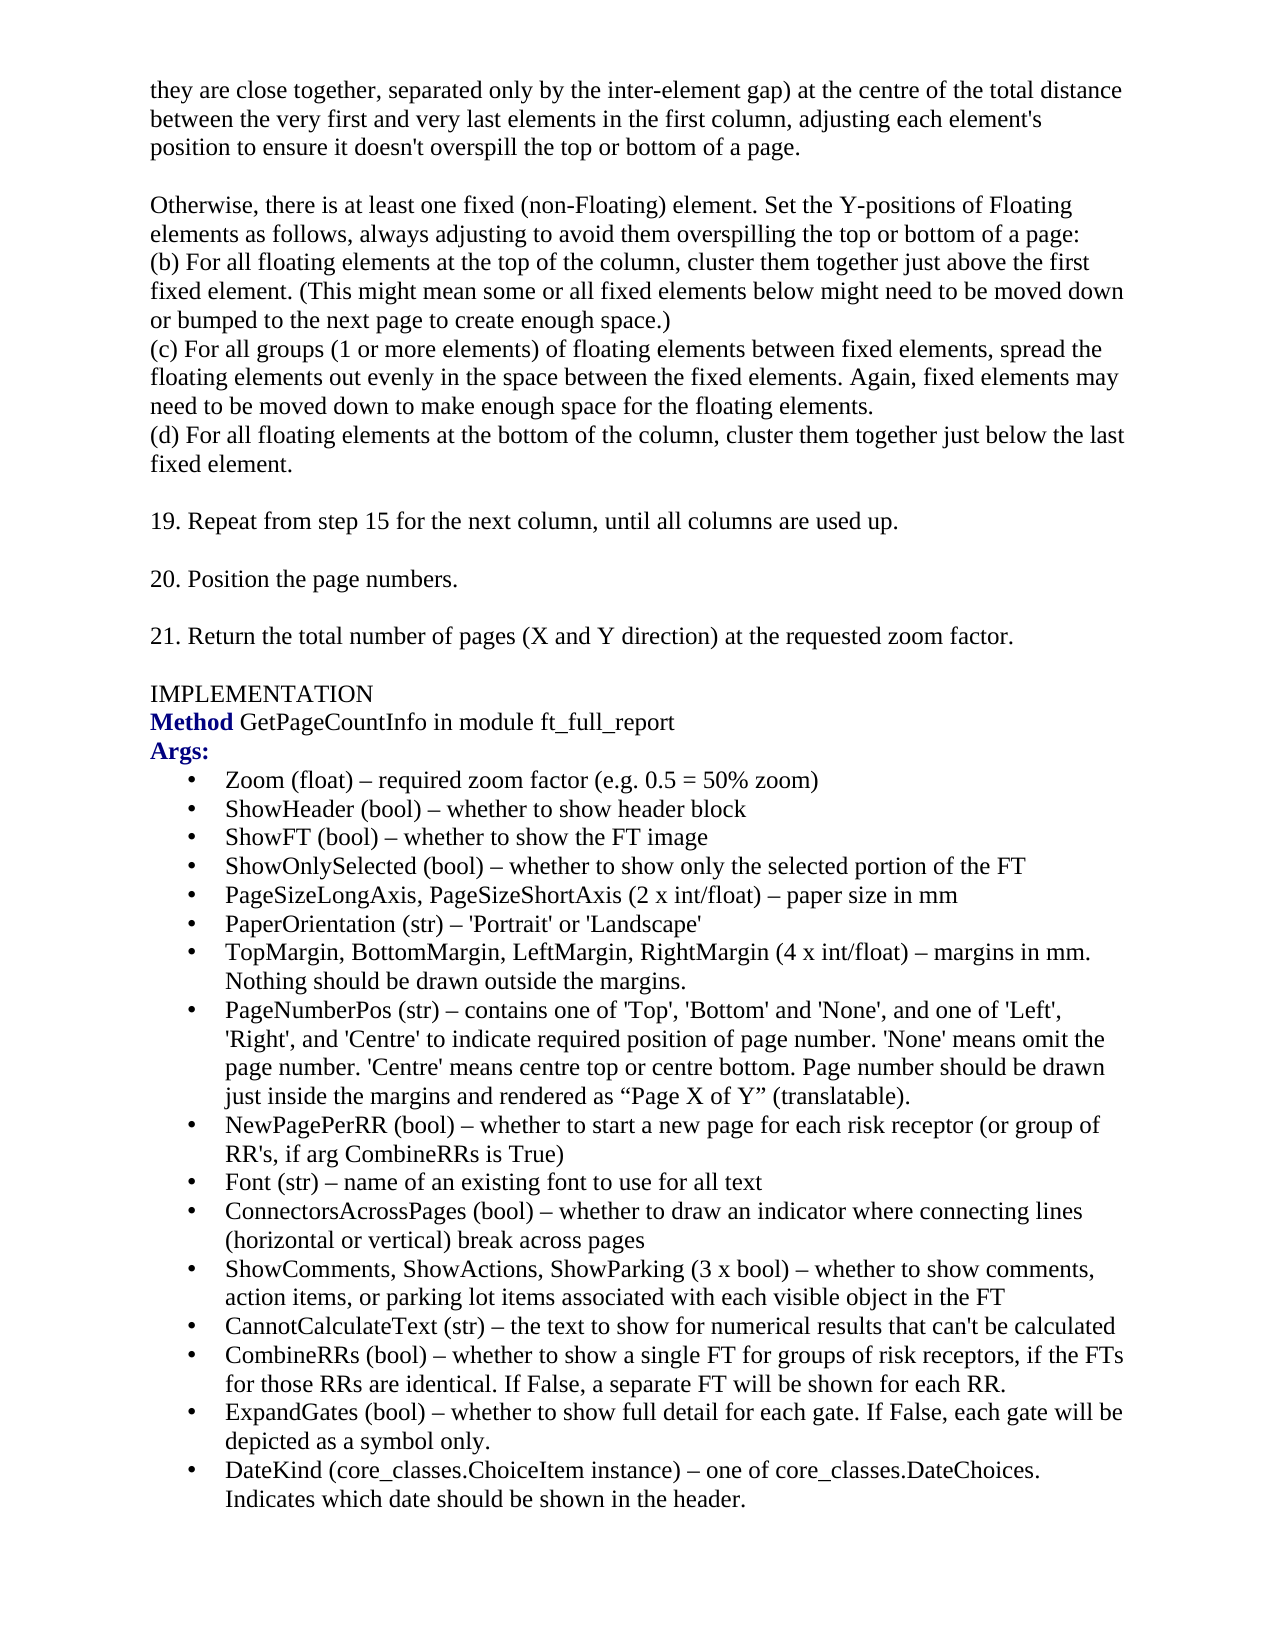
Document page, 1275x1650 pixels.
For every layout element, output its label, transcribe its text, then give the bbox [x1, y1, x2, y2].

text Otherwise, there is at least one fixed (non-Floating) element. Set the Y-positions of Floating elements as follows, always adjusting to avoid them overspilling the top or bottom of a page: [150, 190, 1125, 247]
list CombineRRs (bool) – whether to show a single FT for groups of risk receptors, if the FTs for those RRs are identical. If False, a separate FT will be shown for each RR. [187, 1340, 1125, 1397]
list Zoom (float) – required zoom factor (e.g. 0.5 = 50% zoom) [187, 765, 1125, 794]
text (b) For all floating elements at the top of the column, cluster them together just above the first fixed element. (This might mean some or all fixed elements below might need to be moved down or bumped to the next page to create enough space.) [150, 247, 1125, 334]
list Font (str) – name of an existing font to use for all text [187, 1167, 1125, 1196]
text (c) For all groups (1 or more elements) of floating elements between fixed elements, spread the floating elements out evenly in the space between the fixed elements. Again, fixed elements may need to be moved down to make enough space for the floating elements. [150, 334, 1125, 420]
text (d) For all floating elements at the bottom of the column, cluster them together just below the last fixed element. [150, 420, 1125, 477]
text they are close together, separated only by the inter-element gap) at the centre of the total distance between the very first and very last elements in the first column, adjusting each element's position to ensure it doesn't overspill the top or bottom of a page. [150, 75, 1125, 161]
text 20. Position the page numbers. [150, 564, 1125, 592]
text Method GetPageCountInfo in module ft_full_report [150, 707, 1125, 736]
list ConnectorsAcrossPages (bool) – whether to draw an indicator where connecting lines (horizontal or vertical) break across pages [187, 1196, 1125, 1254]
text IMPLEMENTATION [150, 679, 1125, 707]
list CannotCalculateText (str) – the text to show for numerical results that can't be calculated [187, 1311, 1125, 1340]
list DateKind (core_classes.ChoiceItem instance) – one of core_classes.DateChoices. Indicates which date should be shown in the header. [187, 1455, 1125, 1512]
list NewPagePerRR (bool) – whether to start a new page for each risk receptor (or group of RR's, if arg CombineRRs is True) [187, 1110, 1125, 1167]
list ShowOnlySelected (bool) – whether to show only the selected portion of the FT [187, 851, 1125, 880]
list ShowHeader (bool) – whether to show header block [187, 794, 1125, 822]
text 19. Repeat from step 15 for the next column, until all columns are used up. [150, 506, 1125, 535]
text 21. Return the total number of pages (X and Y direction) at the requested zoom factor. [150, 621, 1125, 650]
list ShowFT (bool) – whether to show the FT image [187, 822, 1125, 851]
list PageNumberPos (str) – contains one of 'Top', 'Bottom' and 'None', and one of 'Left', 'Right', and 'Centre' to indicate required position of page number. 'None' means omit the page number. 'Centre' means centre top or centre bottom. Page number should be drawn just inside the margins and rendered as “Page X of Y” (translatable). [187, 995, 1125, 1110]
list ShowComments, ShowActions, ShowParking (3 x bool) – whether to show comments, action items, or parking lot items associated with each visible object in the FT [187, 1254, 1125, 1311]
list TopMargin, BottomMargin, LeftMargin, RightMargin (4 x int/float) – margins in mm. Nothing should be drawn outside the margins. [187, 937, 1125, 995]
list ExpandGates (bool) – whether to show full detail for each gate. If False, each gate will be depicted as a symbol only. [187, 1397, 1125, 1455]
list PaperOrientation (str) – 'Portrait' or 'Landscape' [187, 909, 1125, 937]
text Args: [150, 736, 1125, 765]
list PageSizeLongAxis, PageSizeShortAxis (2 x int/float) – paper size in mm [187, 880, 1125, 909]
